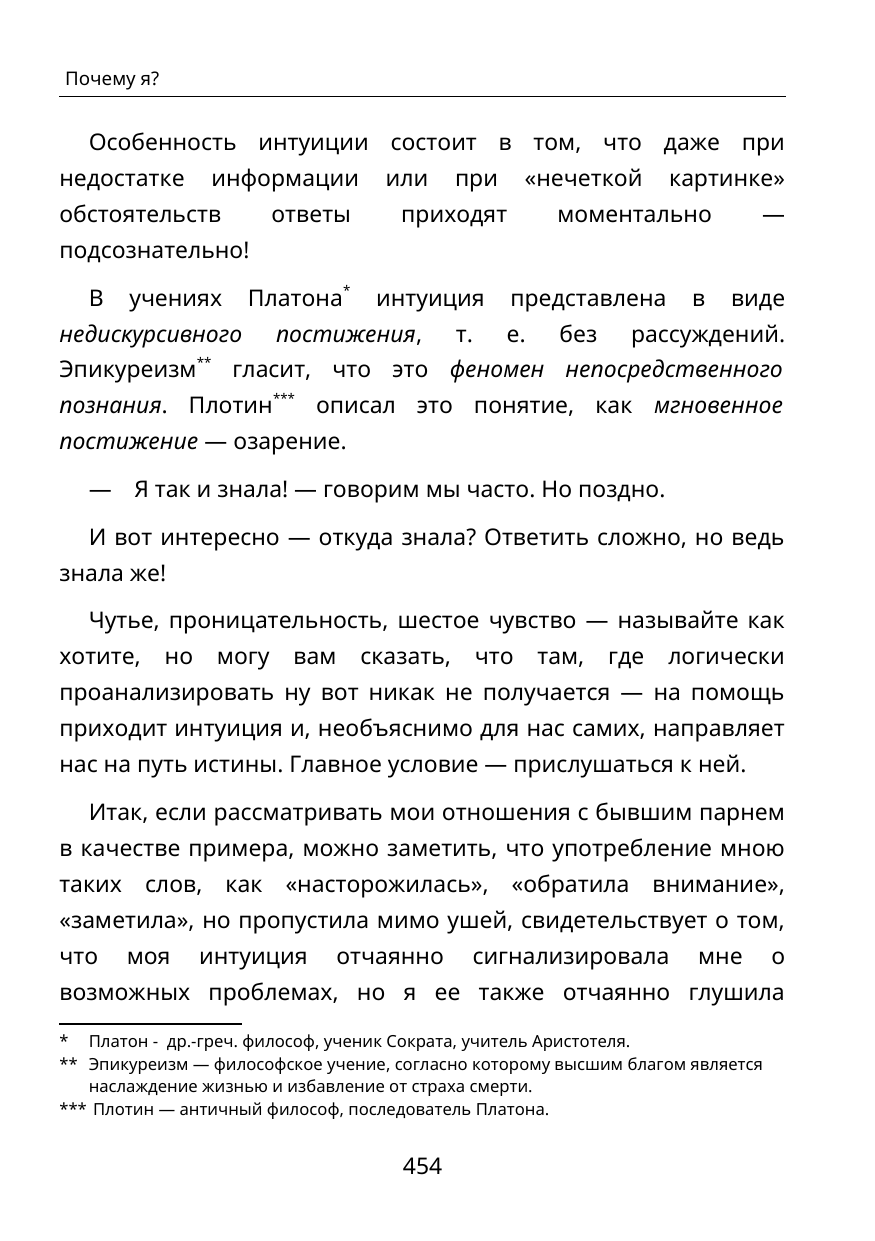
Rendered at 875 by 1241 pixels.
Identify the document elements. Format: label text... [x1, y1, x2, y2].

text Плотин — античный философ, последователь Платона. [59, 1098, 786, 1120]
text Платон - др.-греч. философ, ученик Сократа, учитель Аристотеля. [59, 1029, 786, 1052]
text Чутье, проницательность, шестое чувство — называйте как хотите, но могу вам сказать, что там, где логически проанализировать ну вот никак не получается — на помощь приходит интуиция и, необъяснимо для нас самих, направляет нас на путь истины. Главное условие — прислушаться к ней. [59, 604, 786, 779]
text И вот интересно — откуда знала? Ответить сложно, но ведь знала же! [59, 521, 786, 588]
text Итак, если рассматривать мои отношения с бывшим парнем в качестве примера, можно заметить, что употребление мною таких слов, как «насторожилась», «обратила внимание», «заметила», но пропустила мимо ушей, свидетельствует о том, что моя интуиция отчаянно сигнализировала мне о возможных проблемах, но я ее также отчаянно глушила [59, 796, 786, 1007]
text Эпикуреизм — философское учение, согласно которому высшим благом является наслаждение жизнью и избавление от страха смерти. [59, 1052, 786, 1098]
list Я так и знала! — говорим мы часто. Но поздно. [59, 473, 786, 504]
text Особенность интуиции состоит в том, что даже при недостатке информации или при «нечеткой картинке» обстоятельств ответы приходят моментально — подсознательно! [59, 126, 786, 265]
text В учениях Платона интуиция представлена в виде недискурсивного постижения, т. е. без рассуждений. Эпикуреизм гласит, что это феномен непосредственного познания. Плотин описал это понятие, как мгновенное постижение — озарение. [59, 282, 786, 457]
